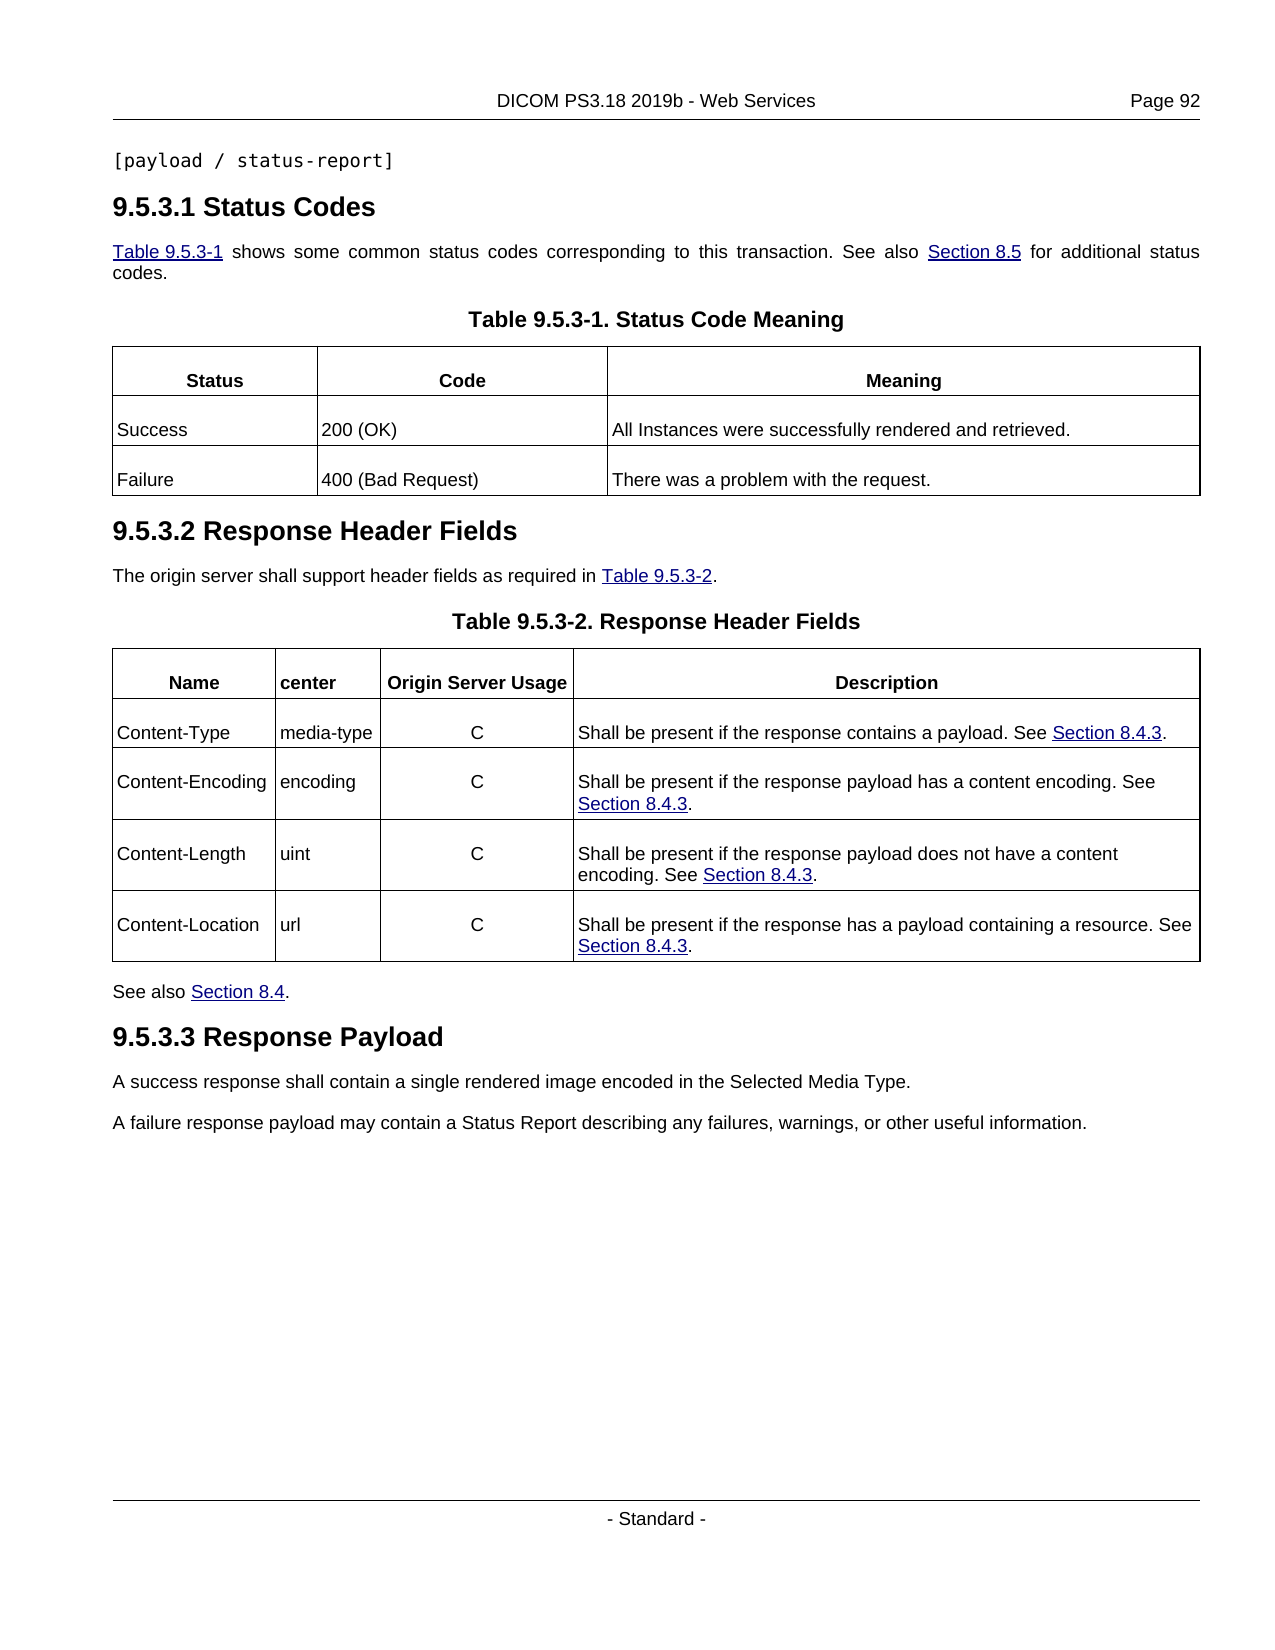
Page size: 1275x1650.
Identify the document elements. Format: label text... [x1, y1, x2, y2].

table_cell There was a problem with the request. [608, 446, 1199, 495]
text A success response shall contain a single rendered image encoded in the Selected Media Type. [112, 1071, 1200, 1093]
table_cell C [381, 891, 573, 961]
table_cell Shall be present if the response has a payload containing a resource. See Section 8.4.3. [574, 891, 1199, 961]
table_header center [276, 649, 380, 698]
table_header Name [113, 649, 275, 698]
text 9.5.3.1 Status Codes [112, 191, 1200, 222]
table_header Status [113, 347, 317, 395]
text 9.5.3.3 Response Payload [112, 1021, 1200, 1052]
table_cell C [381, 748, 573, 818]
text The origin server shall support header fields as required in Table 9.5.3-2. [112, 564, 1200, 586]
text See also Section 8.4. [112, 981, 1200, 1002]
table_cell uint [276, 820, 380, 890]
table_cell Shall be present if the response payload does not have a content encoding. See Section 8.4.3. [574, 820, 1199, 890]
table_header Description [574, 649, 1199, 698]
table_cell Content-Length [113, 820, 275, 890]
table_cell Shall be present if the response payload has a content encoding. See Section 8.4.3. [574, 748, 1199, 818]
table_header Code [318, 347, 607, 395]
table_cell C [381, 820, 573, 890]
table_cell Success [113, 396, 317, 445]
table_cell All Instances were successfully rendered and retrieved. [608, 396, 1199, 445]
table_cell url [276, 891, 380, 961]
table_cell C [381, 699, 573, 747]
text Table 9.5.3-1 shows some common status codes corresponding to this transaction. See also Section 8.5 for additional status codes. [112, 241, 1200, 284]
table_cell Shall be present if the response contains a payload. See Section 8.4.3. [574, 699, 1199, 747]
table_cell Content-Encoding [113, 748, 275, 818]
text A failure response payload may contain a Status Report describing any failures, warnings, or other useful information. [112, 1111, 1200, 1133]
text [payload / status-report] [112, 150, 1200, 172]
table_cell 200 (OK) [318, 396, 607, 445]
text Table 9.5.3-1. Status Code Meaning [112, 306, 1200, 332]
table_cell Failure [113, 446, 317, 495]
table_cell 400 (Bad Request) [318, 446, 607, 495]
table_header Meaning [608, 347, 1199, 395]
text Table 9.5.3-2. Response Header Fields [112, 608, 1200, 634]
table_cell Content-Location [113, 891, 275, 961]
table_cell encoding [276, 748, 380, 818]
table_cell Content-Type [113, 699, 275, 747]
table_cell media-type [276, 699, 380, 747]
text 9.5.3.2 Response Header Fields [112, 514, 1200, 546]
table_header Origin Server Usage [381, 649, 573, 698]
